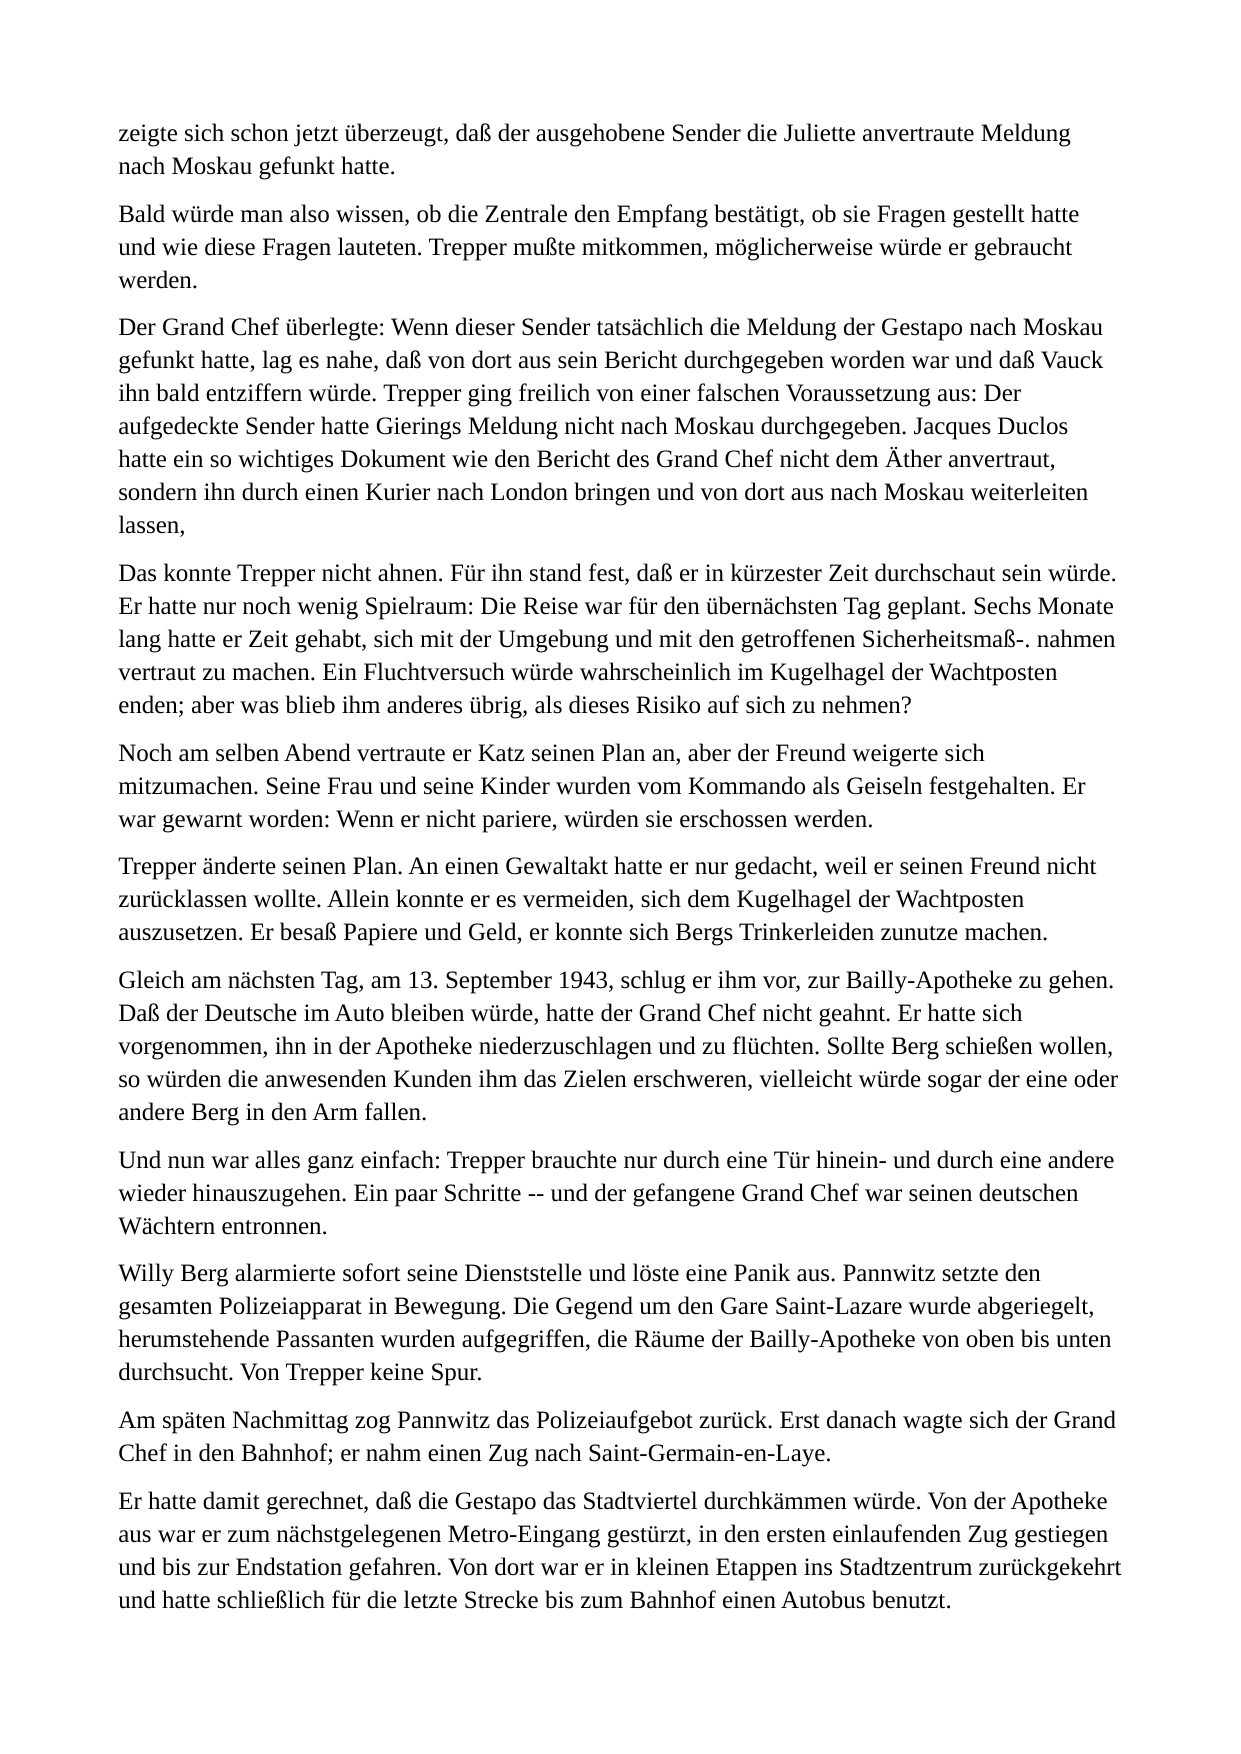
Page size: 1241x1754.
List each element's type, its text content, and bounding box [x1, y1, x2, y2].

text Er hatte damit gerechnet, daß die Gestapo das Stadtviertel durchkämmen würde. Von der Apotheke aus war er zum nächstgelegenen Metro-Eingang gestürzt, in den ersten einlaufenden Zug gestiegen und bis zur Endstation gefahren. Von dort war er in kleinen Etappen ins Stadtzentrum zurückgekehrt und hatte schließlich für die letzte Strecke bis zum Bahnhof einen Autobus benutzt. [118, 1486, 1122, 1613]
text Trepper änderte seinen Plan. An einen Gewaltakt hatte er nur gedacht, weil er seinen Freund nicht zurücklassen wollte. Allein konnte er es vermeiden, sich dem Kugelhagel der Wachtposten auszusetzen. Er besaß Papiere und Geld, er konnte sich Bergs Trinkerleiden zunutze machen. [118, 851, 1122, 946]
text Gleich am nächsten Tag, am 13. September 1943, schlug er ihm vor, zur Bailly-Apotheke zu gehen. Daß der Deutsche im Auto bleiben würde, hatte der Grand Chef nicht geahnt. Er hatte sich vorgenommen, ihn in der Apotheke niederzuschlagen und zu flüchten. Sollte Berg schießen wollen, so würden die anwesenden Kunden ihm das Zielen erschweren, vielleicht würde sogar der eine oder andere Berg in den Arm fallen. [118, 965, 1122, 1126]
text zeigte sich schon jetzt überzeugt, daß der ausgehobene Sender die Juliette anvertraute Meldung nach Moskau gefunkt hatte. [118, 118, 1122, 180]
text Bald würde man also wissen, ob die Zentrale den Empfang bestätigt, ob sie Fragen gestellt hatte und wie diese Fragen lauteten. Trepper mußte mitkommen, möglicherweise würde er gebraucht werden. [118, 199, 1122, 293]
text Willy Berg alarmierte sofort seine Dienststelle und löste eine Panik aus. Pannwitz setzte den gesamten Polizeiapparat in Bewegung. Die Gegend um den Gare Saint-Lazare wurde abgeriegelt, herumstehende Passanten wurden aufgegriffen, die Räume der Bailly-Apotheke von oben bis unten durchsucht. Von Trepper keine Spur. [118, 1258, 1122, 1386]
text Der Grand Chef überlegte: Wenn dieser Sender tatsächlich die Meldung der Gestapo nach Moskau gefunkt hatte, lag es nahe, daß von dort aus sein Bericht durchgegeben worden war und daß Vauck ihn bald entziffern würde. Trepper ging freilich von einer falschen Voraussetzung aus: Der aufgedeckte Sender hatte Gierings Meldung nicht nach Moskau durchgegeben. Jacques Duclos hatte ein so wichtiges Dokument wie den Bericht des Grand Chef nicht dem Äther anvertraut, sondern ihn durch einen Kurier nach London bringen und von dort aus nach Moskau weiterleiten lassen, [118, 312, 1122, 539]
text Am späten Nachmittag zog Pannwitz das Polizeiaufgebot zurück. Erst danach wagte sich der Grand Chef in den Bahnhof; er nahm einen Zug nach Saint-Germain-en-Laye. [118, 1405, 1122, 1467]
text Noch am selben Abend vertraute er Katz seinen Plan an, aber der Freund weigerte sich mitzumachen. Seine Frau und seine Kinder wurden vom Kommando als Geiseln festgehalten. Er war gewarnt worden: Wenn er nicht pariere, würden sie erschossen werden. [118, 738, 1122, 833]
text Und nun war alles ganz einfach: Trepper brauchte nur durch eine Tür hinein- und durch eine andere wieder hinauszugehen. Ein paar Schritte -- und der gefangene Grand Chef war seinen deutschen Wächtern entronnen. [118, 1145, 1122, 1239]
text Das konnte Trepper nicht ahnen. Für ihn stand fest, daß er in kürzester Zeit durchschaut sein würde. Er hatte nur noch wenig Spielraum: Die Reise war für den übernächsten Tag geplant. Sechs Monate lang hatte er Zeit gehabt, sich mit der Umgebung und mit den getroffenen Sicherheitsmaß-. nahmen vertraut zu machen. Ein Fluchtversuch würde wahrscheinlich im Kugelhagel der Wachtposten enden; aber was blieb ihm anderes übrig, als dieses Risiko auf sich zu nehmen? [118, 558, 1122, 719]
